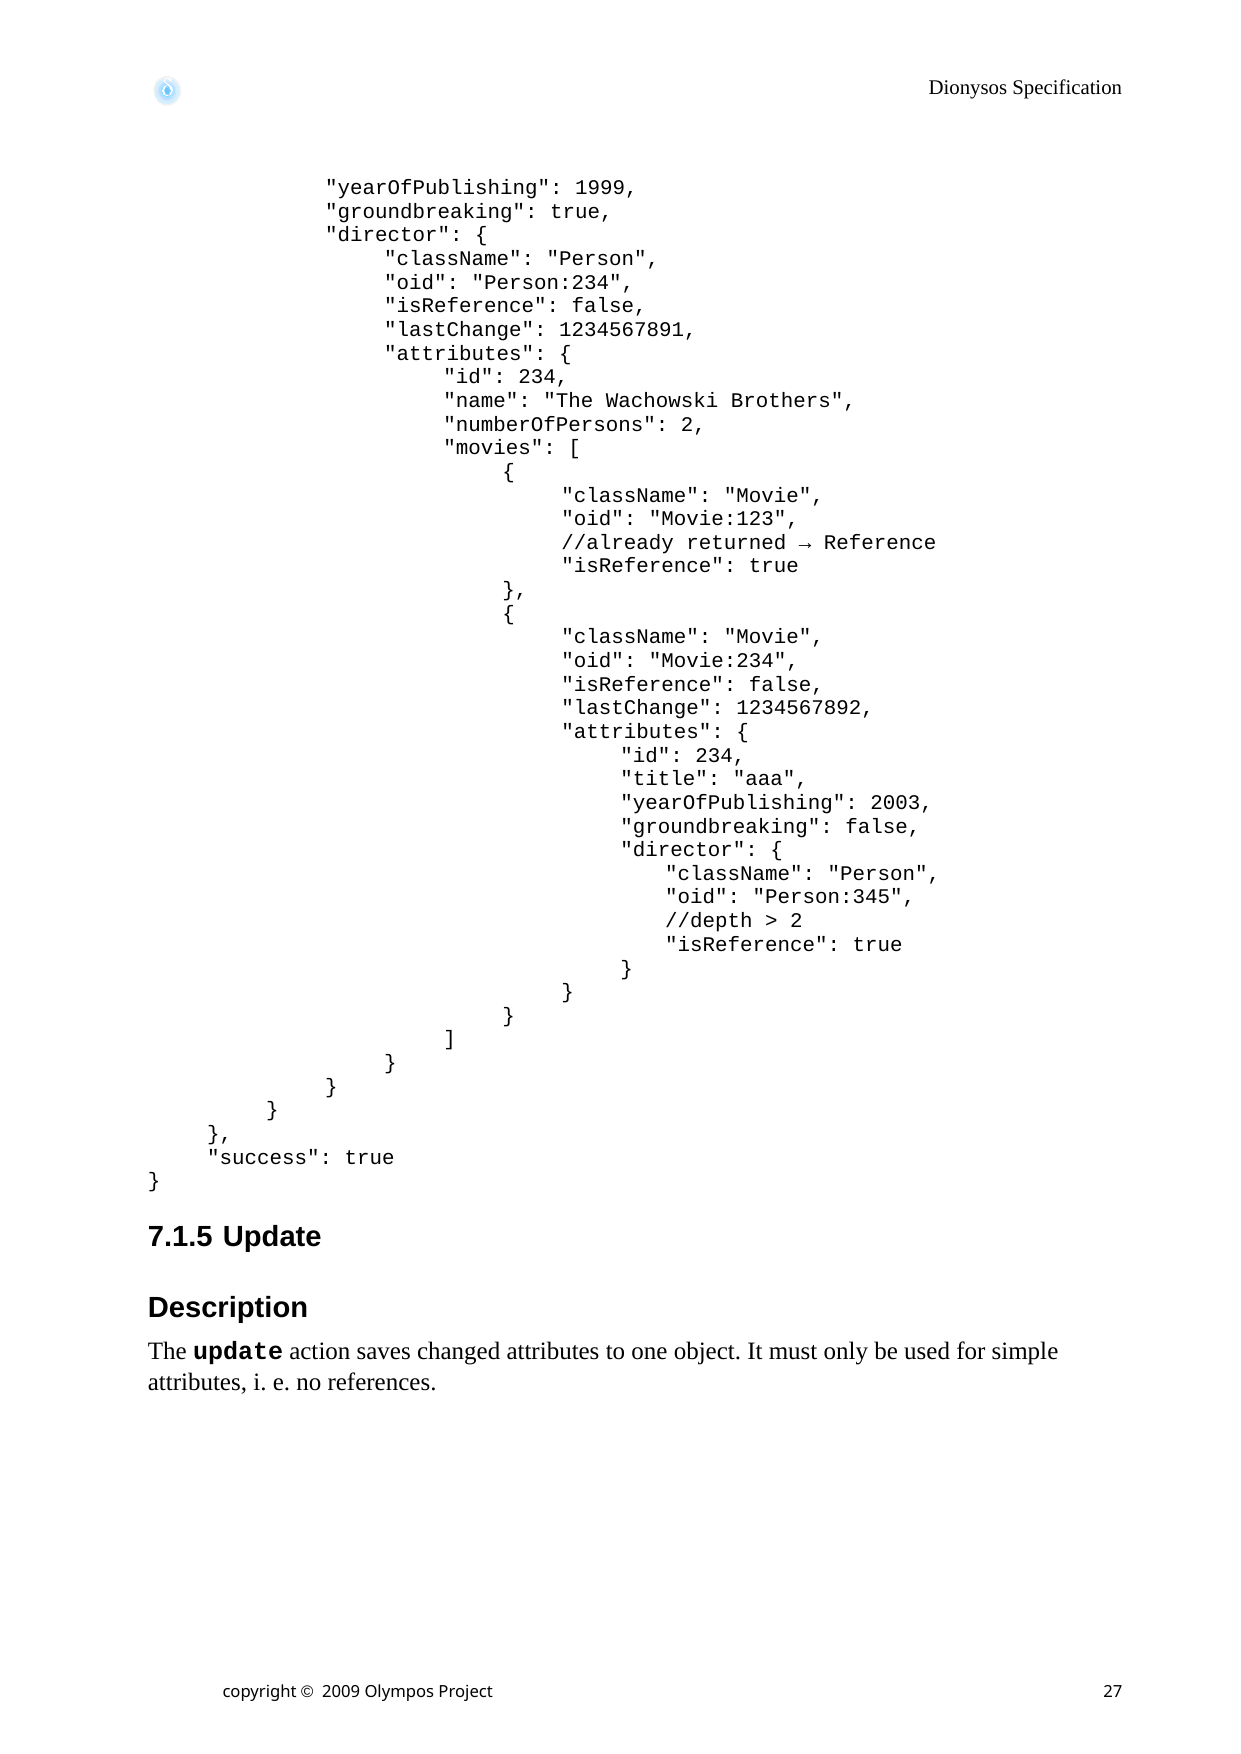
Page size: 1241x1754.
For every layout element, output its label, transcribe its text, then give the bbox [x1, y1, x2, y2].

text "id": 234, [148, 745, 1122, 768]
text "oid": "Person:345", [148, 887, 1122, 910]
text The update action saves changed attributes to one object. It must only be used for simple attributes, i. e. no references. [148, 1336, 1122, 1396]
text } [148, 1170, 1122, 1194]
subtitle Update [148, 1219, 1122, 1252]
picture [152, 75, 184, 106]
text "lastChange": 1234567892, [148, 697, 1122, 721]
text "lastChange": 1234567891, [148, 319, 1122, 343]
text "isReference": false, [148, 674, 1122, 697]
text } [148, 1005, 1122, 1028]
text ] [148, 1028, 1122, 1052]
text //already returned → Reference [148, 532, 1122, 556]
text "oid": "Movie:123", [148, 508, 1122, 532]
text "groundbreaking": false, [148, 816, 1122, 839]
text { [148, 603, 1122, 626]
text "title": "aaa", [148, 768, 1122, 792]
text "id": 234, [148, 366, 1122, 390]
text "oid": "Movie:234", [148, 650, 1122, 674]
text } [148, 1076, 1122, 1099]
text "name": "The Wachowski Brothers", [148, 390, 1122, 414]
text "className": "Person", [148, 248, 1122, 272]
text "yearOfPublishing": 2003, [148, 792, 1122, 816]
text "isReference": false, [148, 295, 1122, 319]
text "numberOfPersons": 2, [148, 414, 1122, 437]
text "oid": "Person:234", [148, 272, 1122, 295]
text "director": { [148, 224, 1122, 248]
text { [148, 461, 1122, 484]
text Description [148, 1290, 1122, 1323]
text //depth > 2 [148, 910, 1122, 934]
text "yearOfPublishing": 1999, [148, 177, 1122, 201]
text "success": true [148, 1147, 1122, 1170]
text "isReference": true [148, 934, 1122, 957]
text } [148, 1052, 1122, 1076]
text "attributes": { [148, 721, 1122, 745]
text "groundbreaking": true, [148, 201, 1122, 224]
text "className": "Movie", [148, 484, 1122, 508]
text "director": { [148, 839, 1122, 863]
text } [148, 957, 1122, 981]
text }, [148, 579, 1122, 603]
text } [148, 981, 1122, 1005]
text "className": "Movie", [148, 626, 1122, 650]
text } [148, 1099, 1122, 1123]
text "movies": [ [148, 437, 1122, 461]
text "isReference": true [148, 556, 1122, 579]
text "className": "Person", [148, 863, 1122, 887]
text "attributes": { [148, 343, 1122, 366]
text }, [148, 1123, 1122, 1147]
